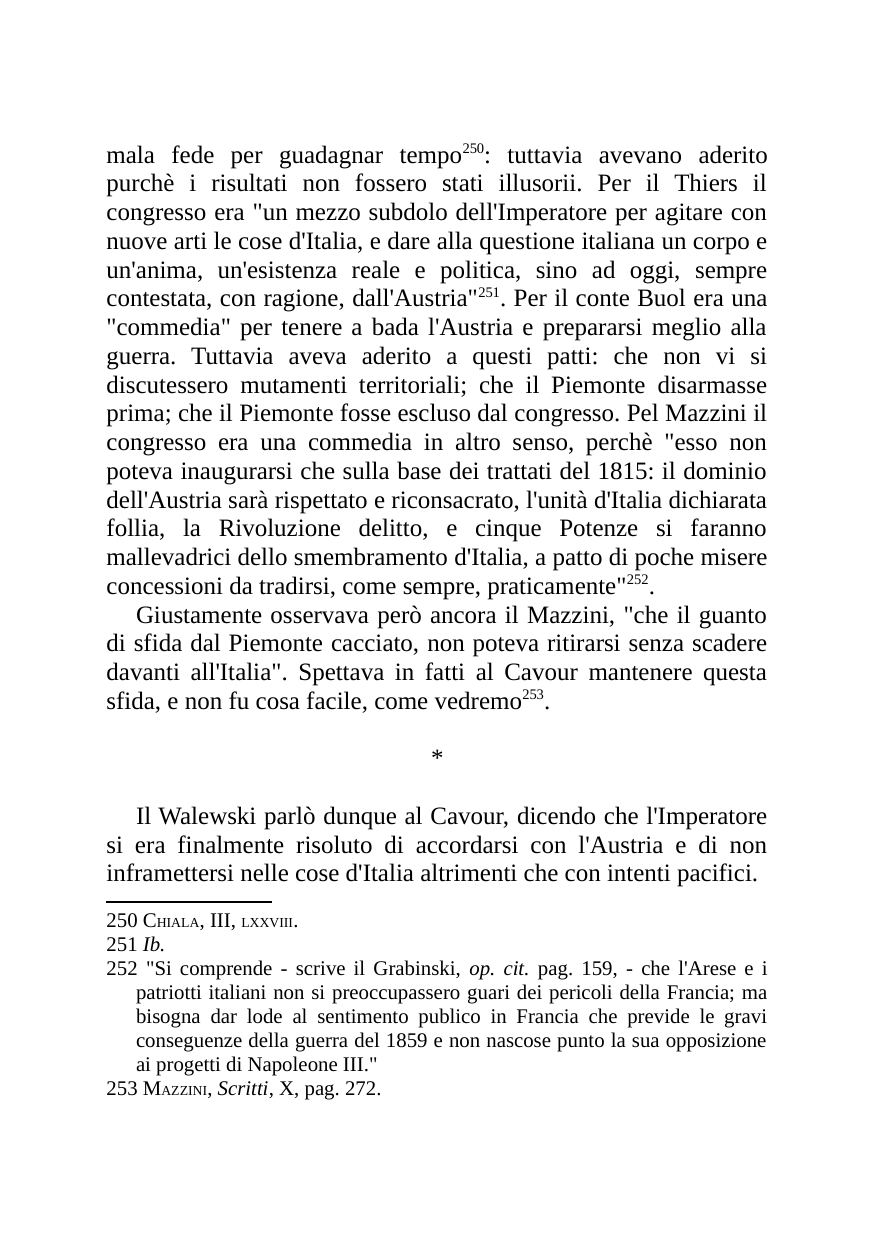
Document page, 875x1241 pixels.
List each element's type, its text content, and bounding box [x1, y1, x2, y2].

text Giustamente osservava però ancora il Mazzini, "che il guanto di sfida dal Piemonte cacciato, non poteva ritirarsi senza scadere davanti all'Italia". Spettava in fatti al Cavour mantenere questa sfida, e non fu cosa facile, come vedremo. [106, 600, 768, 715]
text Ib. [106, 932, 768, 956]
text Il Walewski parlò dunque al Cavour, dicendo che l'Imperatore si era finalmente risoluto di accordarsi con l'Austria e di non inframettersi nelle cose d'Italia altrimenti che con intenti pacifici. [106, 801, 768, 887]
text "Si comprende - scrive il Grabinski, op. cit. pag. 159, - che l'Arese e i patriotti italiani non si preoccupassero guari dei pericoli della Francia; ma bisogna dar lode al sentimento publico in Francia che previde le gravi conseguenze della guerra del 1859 e non nascose punto la sua opposizione ai progetti di Napoleone III." [106, 956, 768, 1076]
text Mazzini, Scritti, X, pag. 272. [106, 1076, 768, 1100]
text Chiala, III, lxxviii. [106, 908, 768, 932]
text mala fede per guadagnar tempo: tuttavia avevano aderito purchè i risultati non fossero stati illusorii. Per il Thiers il congresso era "un mezzo subdolo dell'Imperatore per agitare con nuove arti le cose d'Italia, e dare alla questione italiana un corpo e un'anima, un'esistenza reale e politica, sino ad oggi, sempre contestata, con ragione, dall'Austria". Per il conte Buol era una "commedia" per tenere a bada l'Austria e prepararsi meglio alla guerra. Tuttavia aveva aderito a questi patti: che non vi si discutessero mutamenti territoriali; che il Piemonte disarmasse prima; che il Piemonte fosse escluso dal congresso. Pel Mazzini il congresso era una commedia in altro senso, perchè "esso non poteva inaugurarsi che sulla base dei trattati del 1815: il dominio dell'Austria sarà rispettato e riconsacrato, l'unità d'Italia dichiarata follia, la Rivoluzione delitto, e cinque Potenze si faranno mallevadrici dello smembramento d'Italia, a patto di poche misere concessioni da tradirsi, come sempre, praticamente". [106, 140, 768, 600]
text * [106, 743, 768, 772]
